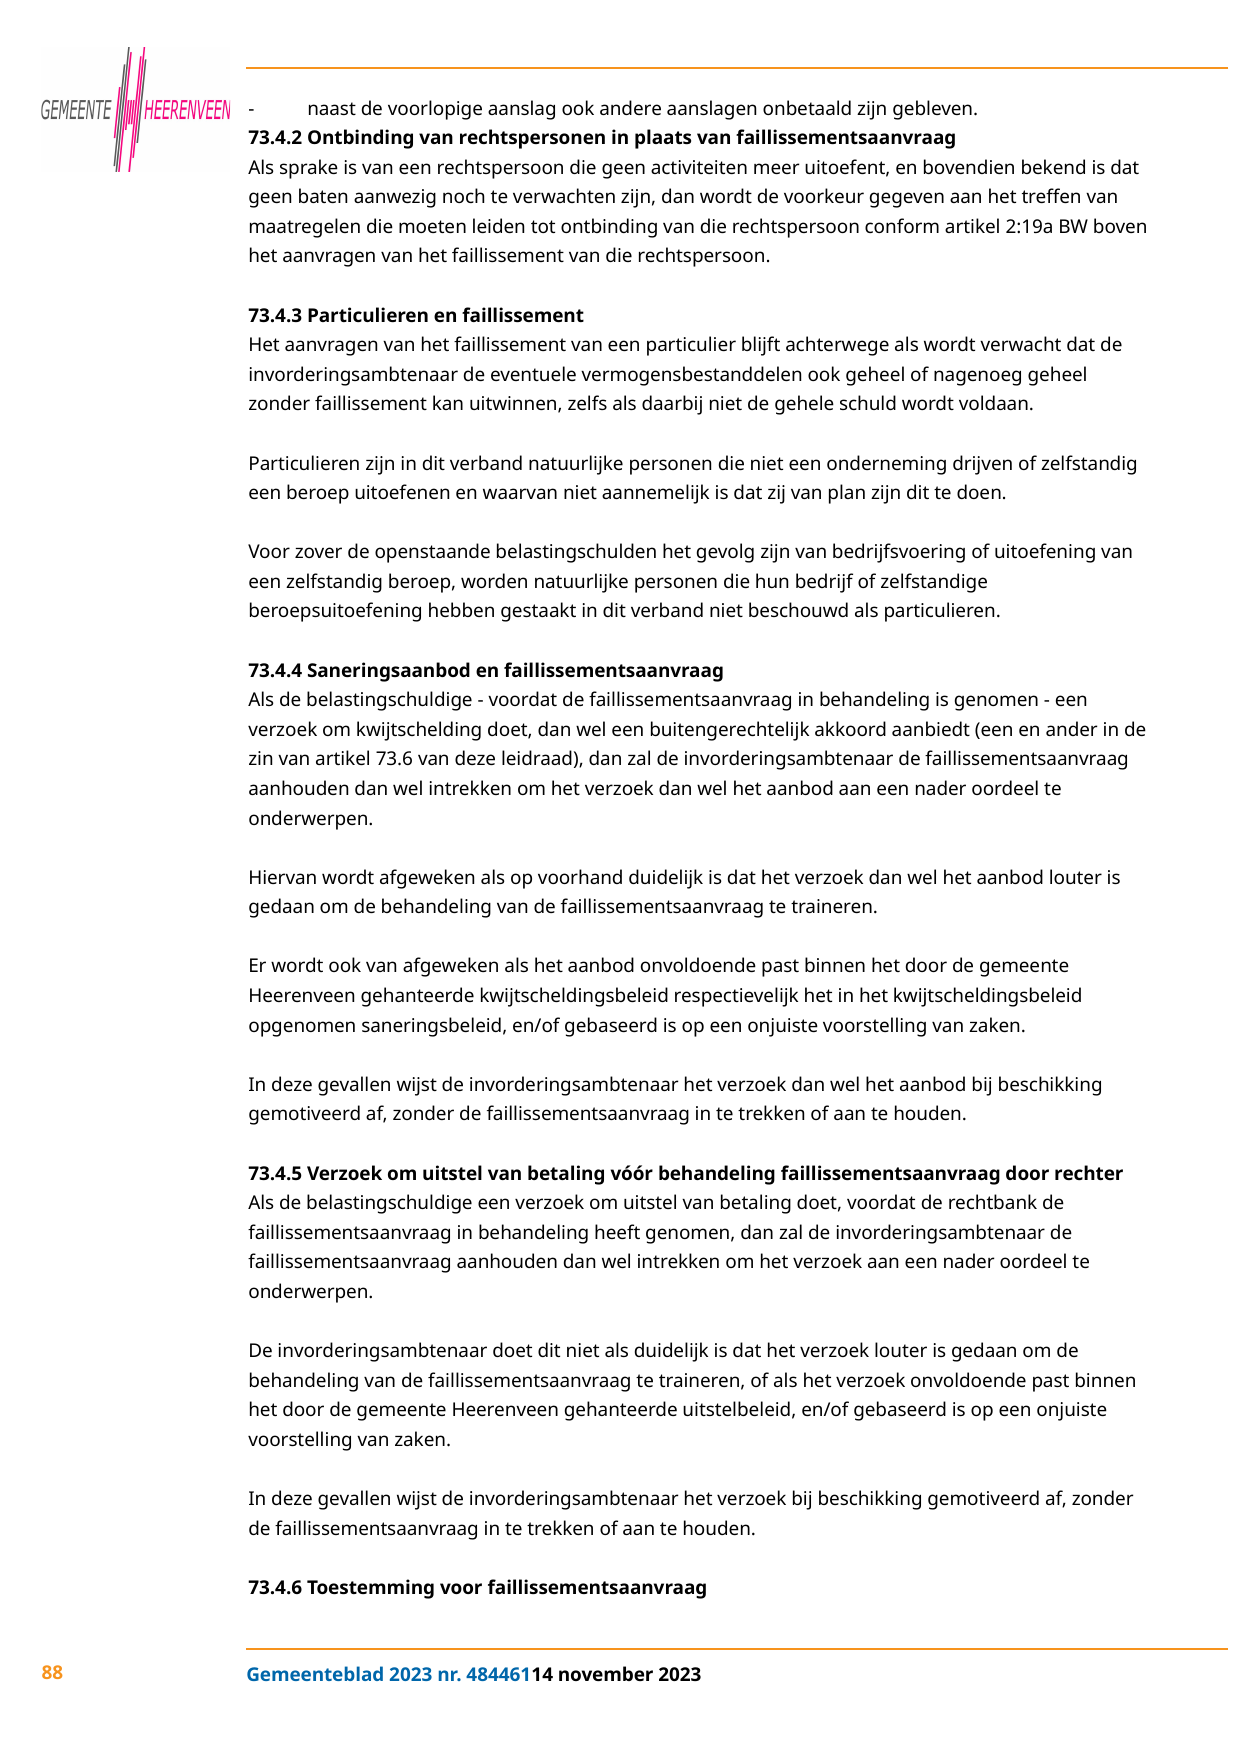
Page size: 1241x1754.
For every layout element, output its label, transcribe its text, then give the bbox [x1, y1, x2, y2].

list naast de voorlopige aanslag ook andere aanslagen onbetaald zijn gebleven. [248, 95, 1152, 121]
text De invorderingsambtenaar doet dit niet als duidelijk is dat het verzoek louter is gedaan om de behandeling van de faillissementsaanvraag te traineren, of als het verzoek onvoldoende past binnen het door de gemeente Heerenveen gehanteerde uitstelbeleid, en/of gebaseerd is op een onjuiste voorstelling van zaken. [248, 1337, 1152, 1452]
text Voor zover de openstaande belastingschulden het gevolg zijn van bedrijfsvoering of uitoefening van een zelfstandig beroep, worden natuurlijke personen die hun bedrijf of zelfstandige beroepsuitoefening hebben gestaakt in dit verband niet beschouwd als particulieren. [248, 538, 1152, 623]
text Als de belastingschuldige een verzoek om uitstel van betaling doet, voordat de rechtbank de faillissementsaanvraag in behandeling heeft genomen, dan zal de invorderingsambtenaar de faillissementsaanvraag aanhouden dan wel intrekken om het verzoek aan een nader oordeel te onderwerpen. [248, 1189, 1152, 1304]
text In deze gevallen wijst de invorderingsambtenaar het verzoek dan wel het aanbod bij beschikking gemotiveerd af, zonder de faillissementsaanvraag in te trekken of aan te houden. [248, 1071, 1152, 1126]
text 73.4.6 Toestemming voor faillissementsaanvraag [248, 1574, 1152, 1600]
text 73.4.3 Particulieren en faillissement [248, 302, 1152, 328]
text Het aanvragen van het faillissement van een particulier blijft achterwege als wordt verwacht dat de invorderingsambtenaar de eventuele vermogensbestanddelen ook geheel of nagenoeg geheel zonder faillissement kan uitwinnen, zelfs als daarbij niet de gehele schuld wordt voldaan. [248, 331, 1152, 416]
text 73.4.2 Ontbinding van rechtspersonen in plaats van faillissementsaanvraag [248, 124, 1152, 150]
picture [41, 47, 231, 172]
text 73.4.4 Saneringsaanbod en faillissementsaanvraag [248, 657, 1152, 683]
text Als sprake is van een rechtspersoon die geen activiteiten meer uitoefent, en bovendien bekend is dat geen baten aanwezig noch te verwachten zijn, dan wordt de voorkeur gegeven aan het treffen van maatregelen die moeten leiden tot ontbinding van die rechtspersoon conform artikel 2:19a BW boven het aanvragen van het faillissement van die rechtspersoon. [248, 154, 1152, 268]
text Particulieren zijn in dit verband natuurlijke personen die niet een onderneming drijven of zelfstandig een beroep uitoefenen en waarvan niet aannemelijk is dat zij van plan zijn dit te doen. [248, 450, 1152, 505]
text In deze gevallen wijst de invorderingsambtenaar het verzoek bij beschikking gemotiveerd af, zonder de faillissementsaanvraag in te trekken of aan te houden. [248, 1485, 1152, 1541]
text Er wordt ook van afgeweken als het aanbod onvoldoende past binnen het door de gemeente Heerenveen gehanteerde kwijtscheldingsbeleid respectievelijk het in het kwijtscheldingsbeleid opgenomen saneringsbeleid, en/of gebaseerd is op een onjuiste voorstelling van zaken. [248, 953, 1152, 1038]
text Als de belastingschuldige - voordat de faillissementsaanvraag in behandeling is genomen - een verzoek om kwijtschelding doet, dan wel een buitengerechtelijk akkoord aanbiedt (een en ander in de zin van artikel 73.6 van deze leidraad), dan zal de invorderingsambtenaar de faillissementsaanvraag aanhouden dan wel intrekken om het verzoek dan wel het aanbod aan een nader oordeel te onderwerpen. [248, 686, 1152, 831]
text Hiervan wordt afgeweken als op voorhand duidelijk is dat het verzoek dan wel het aanbod louter is gedaan om de behandeling van de faillissementsaanvraag te traineren. [248, 864, 1152, 919]
text 73.4.5 Verzoek om uitstel van betaling vóór behandeling faillissementsaanvraag door rechter [248, 1160, 1152, 1186]
